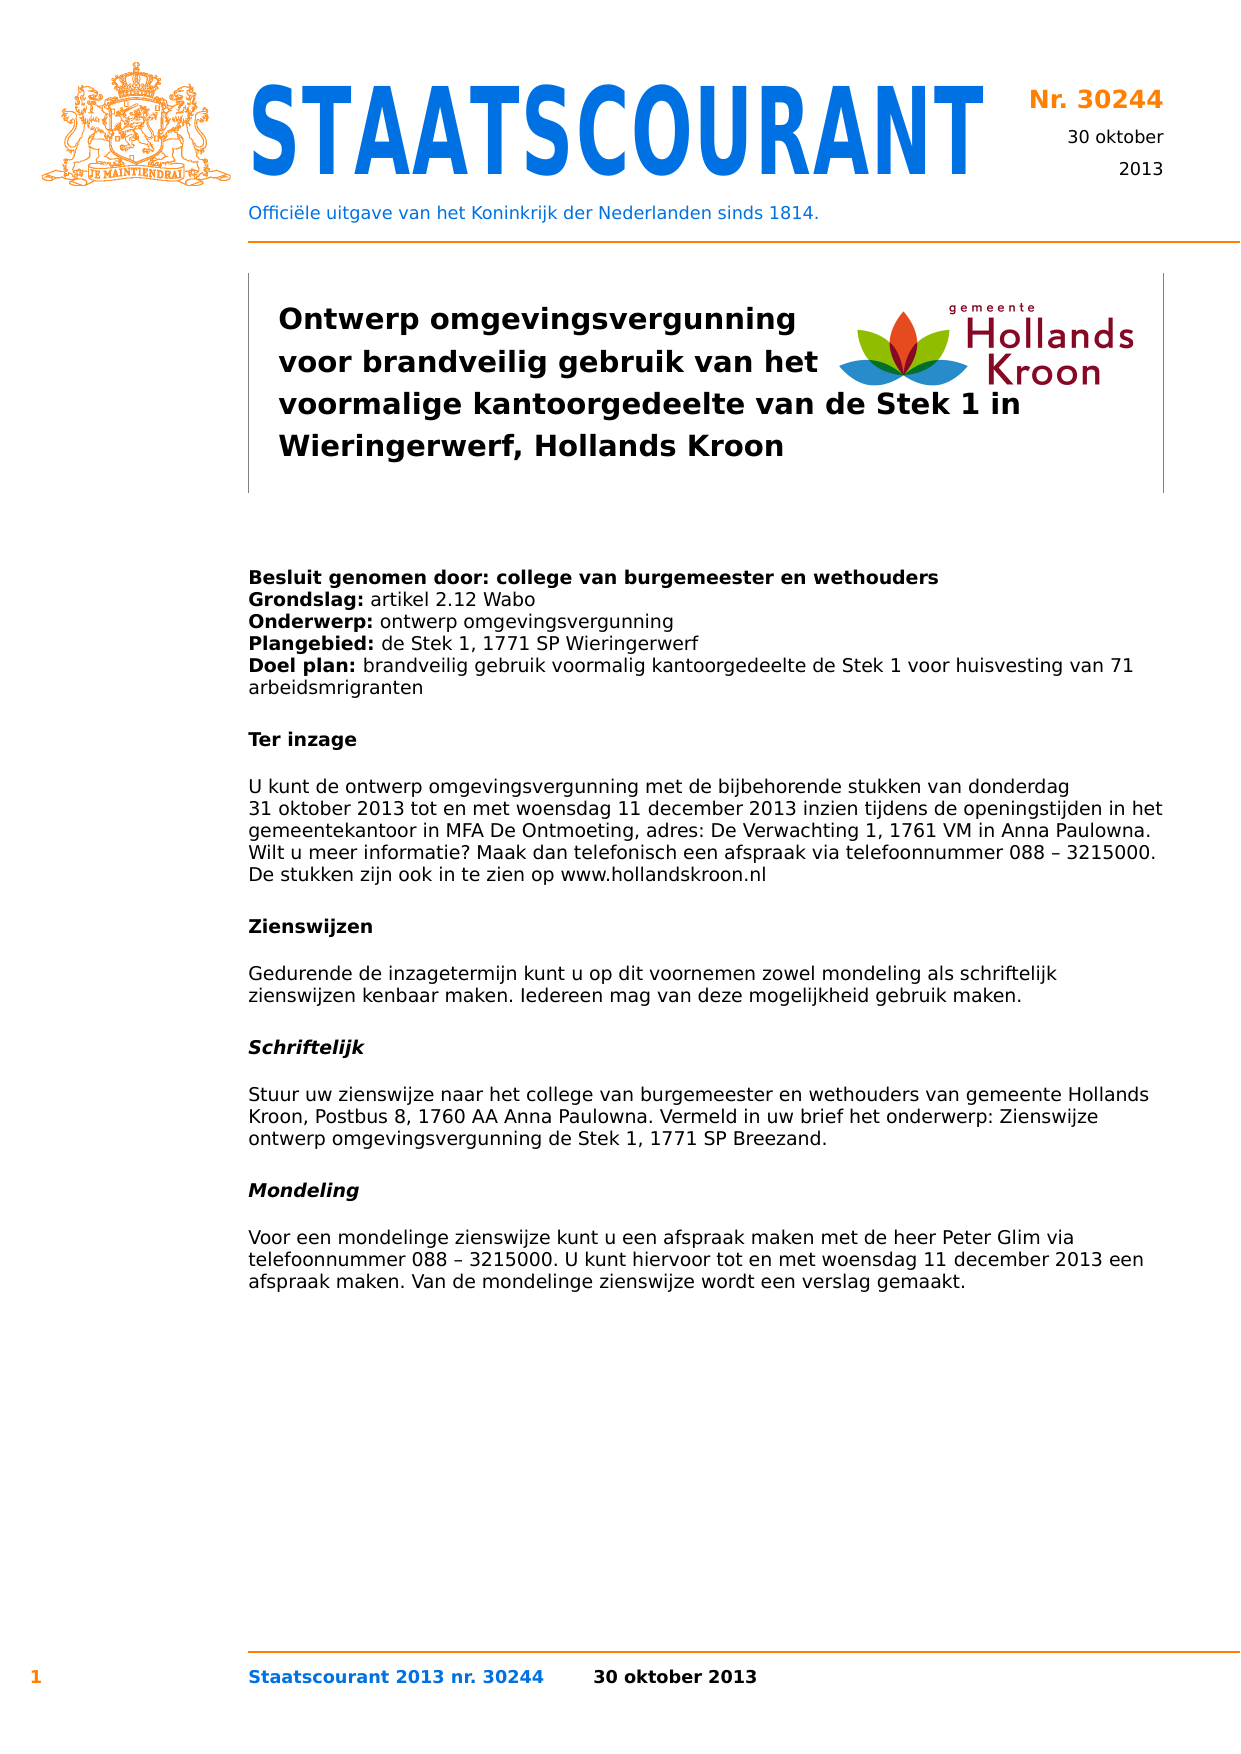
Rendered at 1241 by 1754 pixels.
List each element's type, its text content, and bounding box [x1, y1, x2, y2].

picture [838, 302, 1134, 386]
text Gedurende de inzagetermijn kunt u op dit voornemen zowel mondeling als schriftelijk zienswijzen kenbaar maken. Iedereen mag van deze mogelijkheid gebruik maken. [248, 963, 1163, 1007]
table_cell 30 oktober [998, 121, 1240, 153]
table_header Nr. 30244 [998, 62, 1240, 121]
table_header STAATSCOURANT [248, 62, 998, 203]
text Onderwerp: ontwerp omgevingsvergunning [248, 611, 1163, 633]
text Grondslag: artikel 2.12 Wabo [248, 589, 1163, 611]
text Doel plan: brandveilig gebruik voormalig kantoorgedeelte de Stek 1 voor huisvesting van 71 arbeidsmrigranten [248, 655, 1163, 699]
picture [41, 62, 231, 186]
table_cell 2013 [998, 153, 1240, 203]
text U kunt de ontwerp omgevingsvergunning met de bijbehorende stukken van donderdag 31 oktober 2013 tot en met woensdag 11 december 2013 inzien tijdens de openingstijden in het gemeentekantoor in MFA De Ontmoeting, adres: De Verwachting 1, 1761 VM in Anna Paulowna. Wilt u meer informatie? Maak dan telefonisch een afspraak via telefoonnummer 088 – 3215000. De stukken zijn ook in te zien op www.hollandskroon.nl [248, 776, 1163, 886]
text Plangebied: de Stek 1, 1771 SP Wieringerwerf [248, 633, 1163, 655]
subtitle Mondeling [248, 1180, 1163, 1202]
subtitle Schriftelijk [248, 1037, 1163, 1059]
text Voor een mondelinge zienswijze kunt u een afspraak maken met de heer Peter Glim via telefoonnummer 088 – 3215000. U kunt hiervoor tot en met woensdag 11 december 2013 een afspraak maken. Van de mondelinge zienswijze wordt een verslag gemaakt. [248, 1227, 1163, 1293]
table_header [25, 62, 248, 241]
text Besluit genomen door: college van burgemeester en wethouders [248, 567, 1163, 589]
subtitle Ontwerp omgevingsvergunning voor brandveilig gebruik van het voormalige kantoorgedeelte van de Stek 1 in Wieringerwerf, Hollands Kroon [249, 273, 1163, 493]
subtitle Zienswijzen [248, 916, 1163, 938]
text Stuur uw zienswijze naar het college van burgemeester en wethouders van gemeente Hollands Kroon, Postbus 8, 1760 AA Anna Paulowna. Vermeld in uw brief het onderwerp: Zienswijze ontwerp omgevingsvergunning de Stek 1, 1771 SP Breezand. [248, 1084, 1163, 1150]
table_cell Officiële uitgave van het Koninkrijk der Nederlanden sinds 1814. [248, 203, 1240, 241]
subtitle Ter inzage [248, 729, 1163, 751]
